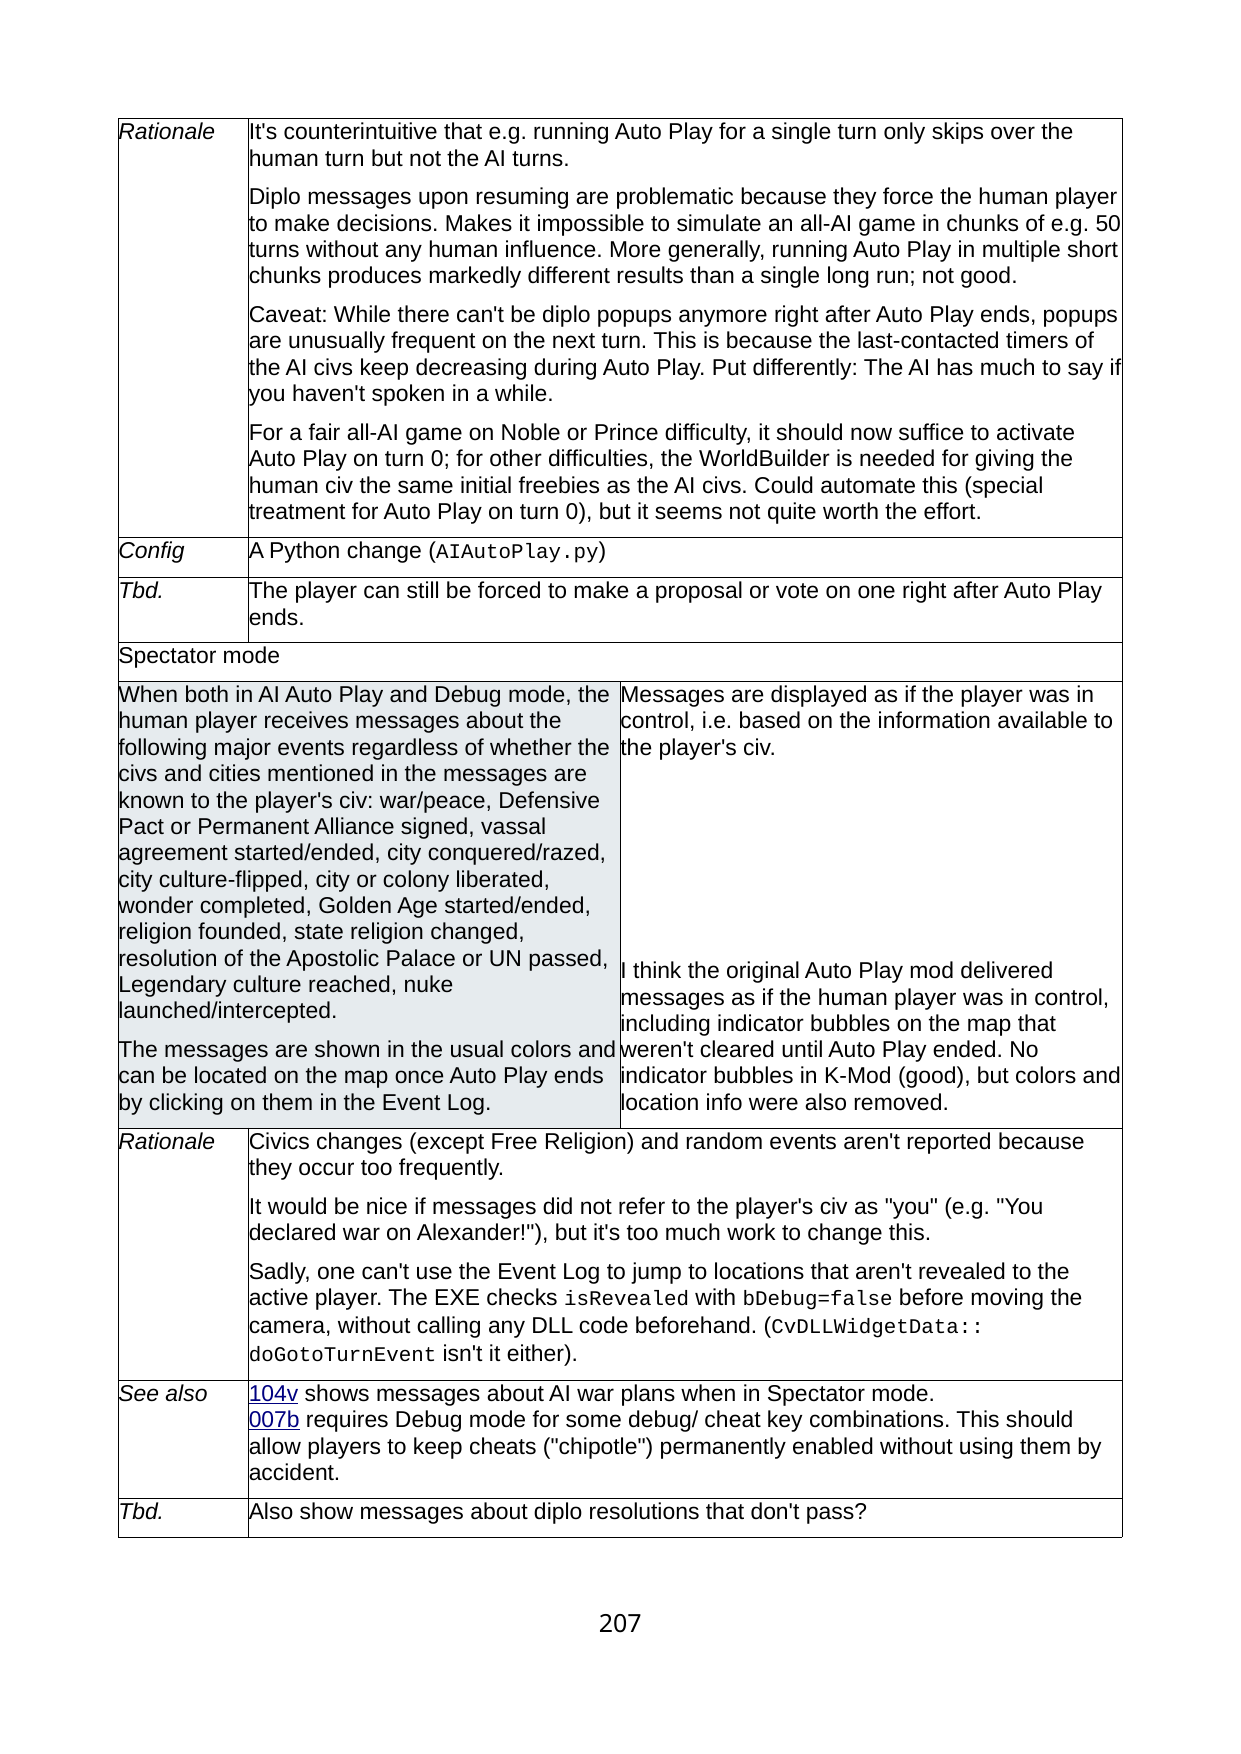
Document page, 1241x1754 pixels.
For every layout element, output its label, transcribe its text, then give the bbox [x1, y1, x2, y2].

table_cell A Python change (AIAutoPlay.py) [249, 538, 1122, 577]
table_cell Tbd. [119, 578, 248, 642]
table_cell 104v shows messages about AI war plans when in Spectator mode. 007b requires Debug mode for some debug/ cheat key combinations. This should allow players to keep cheats ("chipotle") permanently enabled without using them by accident. [249, 1381, 1122, 1498]
table_cell Civics changes (except Free Religion) and random events aren't reported because they occur too frequently. It would be nice if messages did not refer to the player's civ as "you" (e.g. "You declared war on Alexander!"), but it's too much work to change this. Sadly, one can't use the Event Log to jump to locations that aren't revealed to the active player. The EXE checks isRevealed with bDebug=false before moving the camera, without calling any DLL code beforehand. (CvDLLWidgetData:: doGotoTurnEvent isn't it either). [249, 1129, 1122, 1380]
table_cell Messages are displayed as if the player was in control, i.e. based on the information available to the player's civ. I think the original Auto Play mod delivered messages as if the human player was in control, including indicator bubbles on the map that weren't cleared until Auto Play ended. No indicator bubbles in K-Mod (good), but colors and location info were also removed. [621, 682, 1122, 1128]
table_cell It's counterintuitive that e.g. running Auto Play for a single turn only skips over the human turn but not the AI turns. Diplo messages upon resuming are problematic because they force the human player to make decisions. Makes it impossible to simulate an all-AI game in chunks of e.g. 50 turns without any human influence. More generally, running Auto Play in multiple short chunks produces markedly different results than a single long run; not good. Caveat: While there can't be diplo popups anymore right after Auto Play ends, popups are unusually frequent on the next turn. This is because the last-contacted timers of the AI civs keep decreasing during Auto Play. Put differently: The AI has much to say if you haven't spoken in a while. For a fair all-AI game on Noble or Prince difficulty, it should now suffice to activate Auto Play on turn 0; for other difficulties, the WorldBuilder is needed for giving the human civ the same initial freebies as the AI civs. Could automate this (special treatment for Auto Play on turn 0), but it seems not quite worth the effort. [249, 119, 1122, 537]
table_cell Also show messages about diplo resolutions that don't pass? [249, 1499, 1122, 1537]
table_cell See also [119, 1381, 248, 1498]
table_cell Spectator mode [119, 643, 1122, 681]
table_cell The player can still be forced to make a proposal or vote on one right after Auto Play ends. [249, 578, 1122, 642]
table_cell Rationale [119, 119, 248, 537]
table_cell Config [119, 538, 248, 577]
table_cell Rationale [119, 1129, 248, 1380]
table_cell Tbd. [119, 1499, 248, 1537]
table_cell When both in AI Auto Play and Debug mode, the human player receives messages about the following major events regardless of whether the civs and cities mentioned in the messages are known to the player's civ: war/peace, Defensive Pact or Permanent Alliance signed, vassal agreement started/ended, city conquered/razed, city culture-flipped, city or colony liberated, wonder completed, Golden Age started/ended, religion founded, state religion changed, resolution of the Apostolic Palace or UN passed, Legendary culture reached, nuke launched/intercepted. The messages are shown in the usual colors and can be located on the map once Auto Play ends by clicking on them in the Event Log. [119, 682, 620, 1128]
